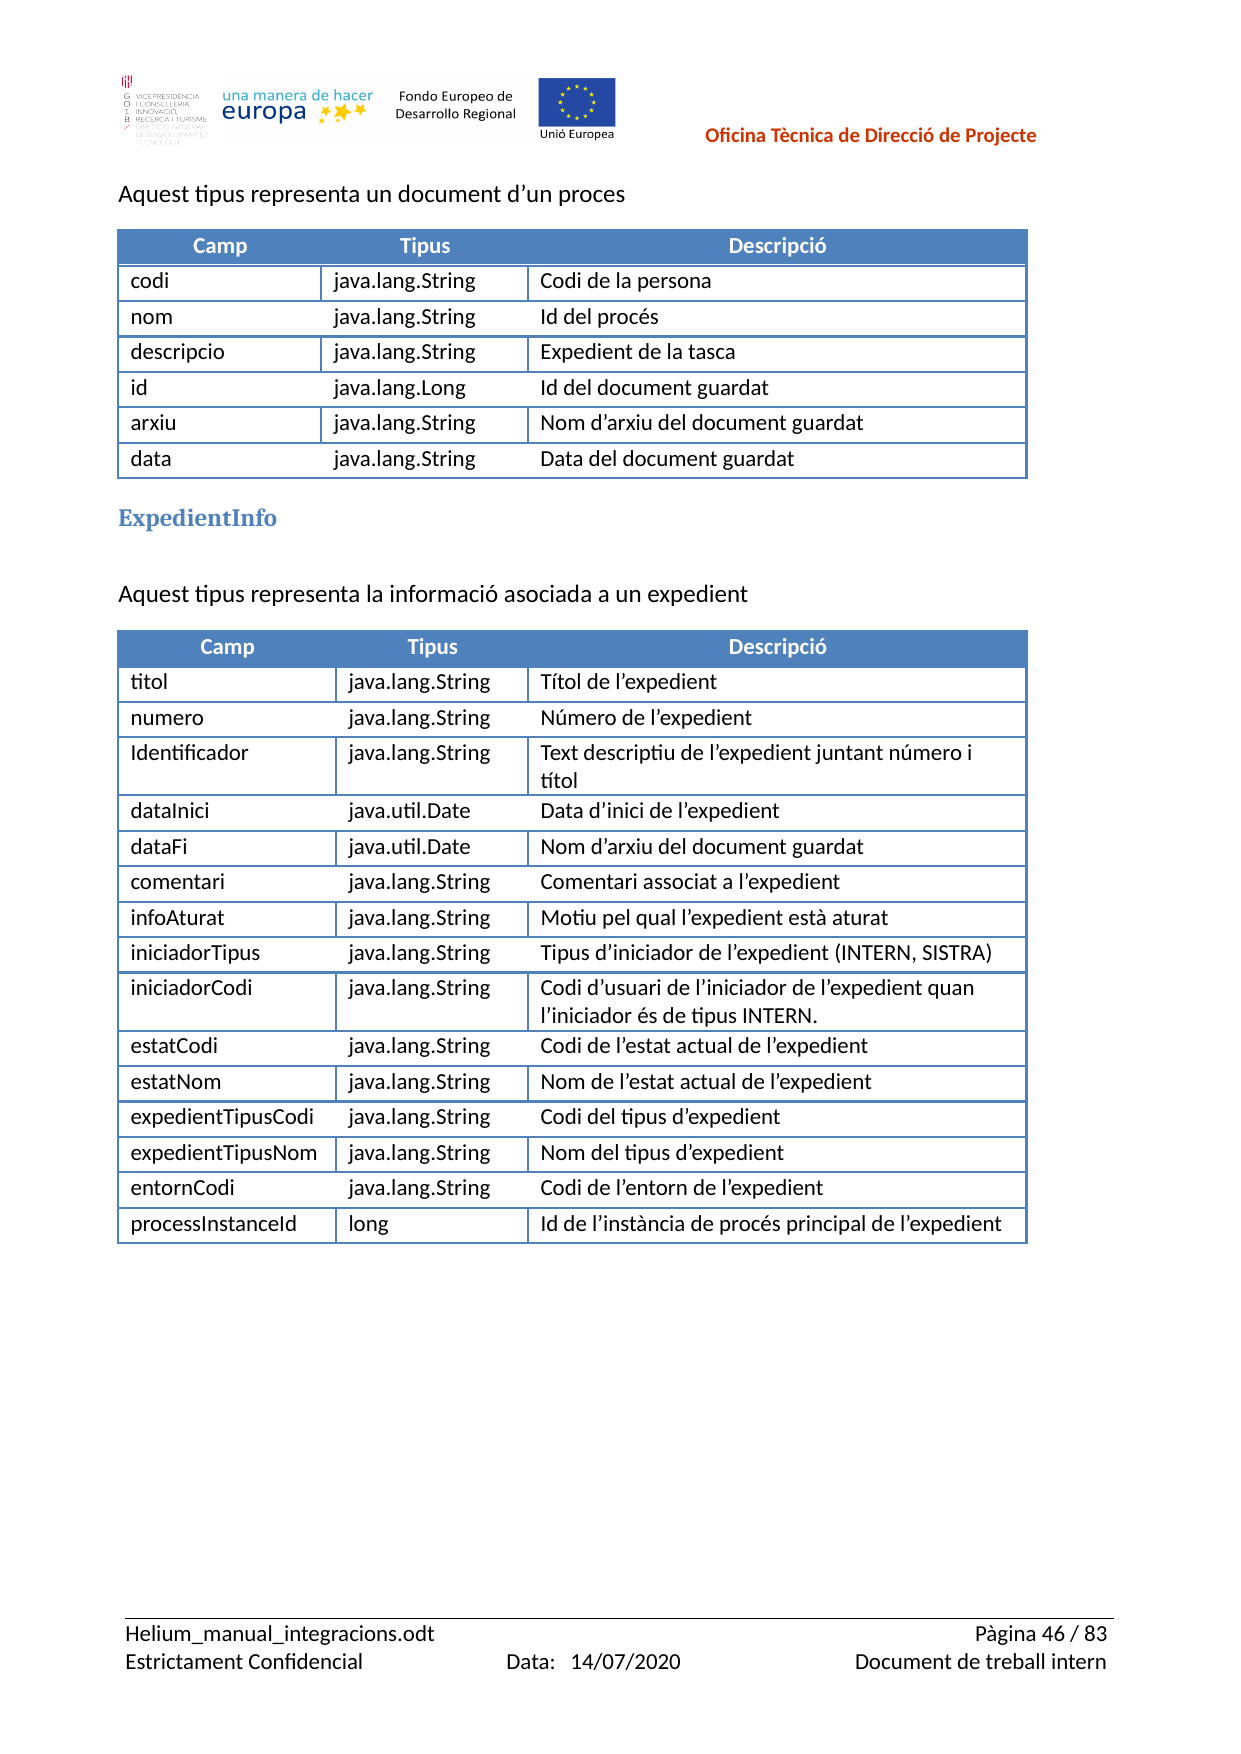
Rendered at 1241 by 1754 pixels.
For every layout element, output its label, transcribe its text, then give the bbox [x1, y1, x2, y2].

table_cell titol [119, 668, 335, 701]
table_cell Codi de la persona [529, 267, 1025, 300]
table_cell java.lang.String [336, 1173, 528, 1207]
table_cell Nom del tipus d’expedient [529, 1138, 1025, 1171]
table_cell java.util.Date [336, 796, 528, 830]
table_cell java.lang.String [322, 267, 527, 300]
text ExpedientInfo [118, 504, 1122, 533]
table_cell java.util.Date [337, 832, 527, 865]
table_cell iniciadorTipus [119, 938, 336, 971]
table_cell data [119, 444, 321, 477]
table_cell Id del procés [528, 302, 1025, 335]
table_cell dataInici [119, 796, 336, 830]
table_cell nom [119, 302, 321, 335]
table_cell Codi de l’entorn de l’expedient [528, 1173, 1025, 1207]
table_header Camp [119, 231, 321, 264]
table_cell processInstanceId [119, 1209, 335, 1242]
table_cell java.lang.String [337, 1138, 527, 1171]
table_header Tipus [336, 632, 528, 665]
table_cell Tipus d’iniciador de l’expedient (INTERN, SISTRA) [528, 938, 1025, 971]
table_cell Data del document guardat [528, 444, 1025, 477]
table_cell Text descriptiu de l’expedient juntant número i títol [529, 738, 1025, 794]
table_cell java.lang.String [321, 302, 528, 335]
table_cell Codi del tipus d’expedient [528, 1103, 1025, 1136]
table_cell java.lang.String [336, 938, 528, 971]
table_cell codi [119, 267, 320, 300]
table_cell java.lang.String [322, 338, 527, 371]
table_cell Títol de l’expedient [529, 668, 1025, 701]
table_cell Número de l’expedient [528, 703, 1025, 736]
table_cell estatNom [119, 1067, 335, 1100]
table_cell expedientTipusNom [119, 1138, 335, 1171]
table_cell java.lang.String [336, 1103, 528, 1136]
table_cell comentari [119, 867, 336, 901]
table_cell java.lang.String [336, 1032, 528, 1065]
table_header Descripció [528, 231, 1025, 264]
table_cell java.lang.String [337, 974, 527, 1029]
table_header Camp [119, 632, 336, 665]
table_cell java.lang.String [336, 867, 528, 901]
table_cell infoAturat [119, 903, 335, 936]
table_cell Expedient de la tasca [529, 338, 1025, 371]
table_cell descripcio [119, 338, 320, 371]
table_cell Id del document guardat [528, 373, 1025, 406]
table_cell java.lang.String [321, 444, 528, 477]
picture [118, 73, 213, 147]
table_cell numero [119, 703, 336, 736]
table_cell estatCodi [119, 1032, 336, 1065]
table_cell Identificador [119, 738, 335, 794]
table_header Descripció [528, 632, 1025, 665]
text Aquest tipus representa la informació asociada a un expedient [118, 579, 1122, 609]
table_cell Nom d’arxiu del document guardat [529, 832, 1025, 865]
table_cell long [337, 1209, 527, 1242]
table_cell Nom d’arxiu del document guardat [529, 408, 1025, 442]
table_cell Id de l’instància de procés principal de l’expedient [529, 1209, 1025, 1242]
table_cell entornCodi [119, 1173, 336, 1207]
table_cell java.lang.String [337, 903, 527, 936]
table_cell java.lang.String [337, 1067, 527, 1100]
table_cell iniciadorCodi [119, 974, 335, 1029]
table_cell Codi de l’estat actual de l’expedient [528, 1032, 1025, 1065]
table_cell java.lang.String [337, 668, 527, 701]
table_cell java.lang.String [337, 738, 527, 794]
table_cell dataFi [119, 832, 335, 865]
table_cell java.lang.Long [321, 373, 528, 406]
table_cell id [119, 373, 321, 406]
table_cell java.lang.String [336, 703, 528, 736]
table_cell expedientTipusCodi [119, 1103, 336, 1136]
table_cell Comentari associat a l’expedient [528, 867, 1025, 901]
table_cell java.lang.String [322, 408, 527, 442]
table_cell Data d’inici de l’expedient [528, 796, 1025, 830]
table_cell Codi d’usuari de l’iniciador de l’expedient quan l’iniciador és de tipus INTERN. [529, 974, 1025, 1029]
text Aquest tipus representa un document d’un proces [118, 178, 1122, 208]
table_cell Nom de l’estat actual de l’expedient [529, 1067, 1025, 1100]
table_cell Motiu pel qual l’expedient està aturat [529, 903, 1025, 936]
table_cell arxiu [119, 408, 320, 442]
picture [219, 73, 621, 147]
table_header Tipus [321, 231, 528, 264]
